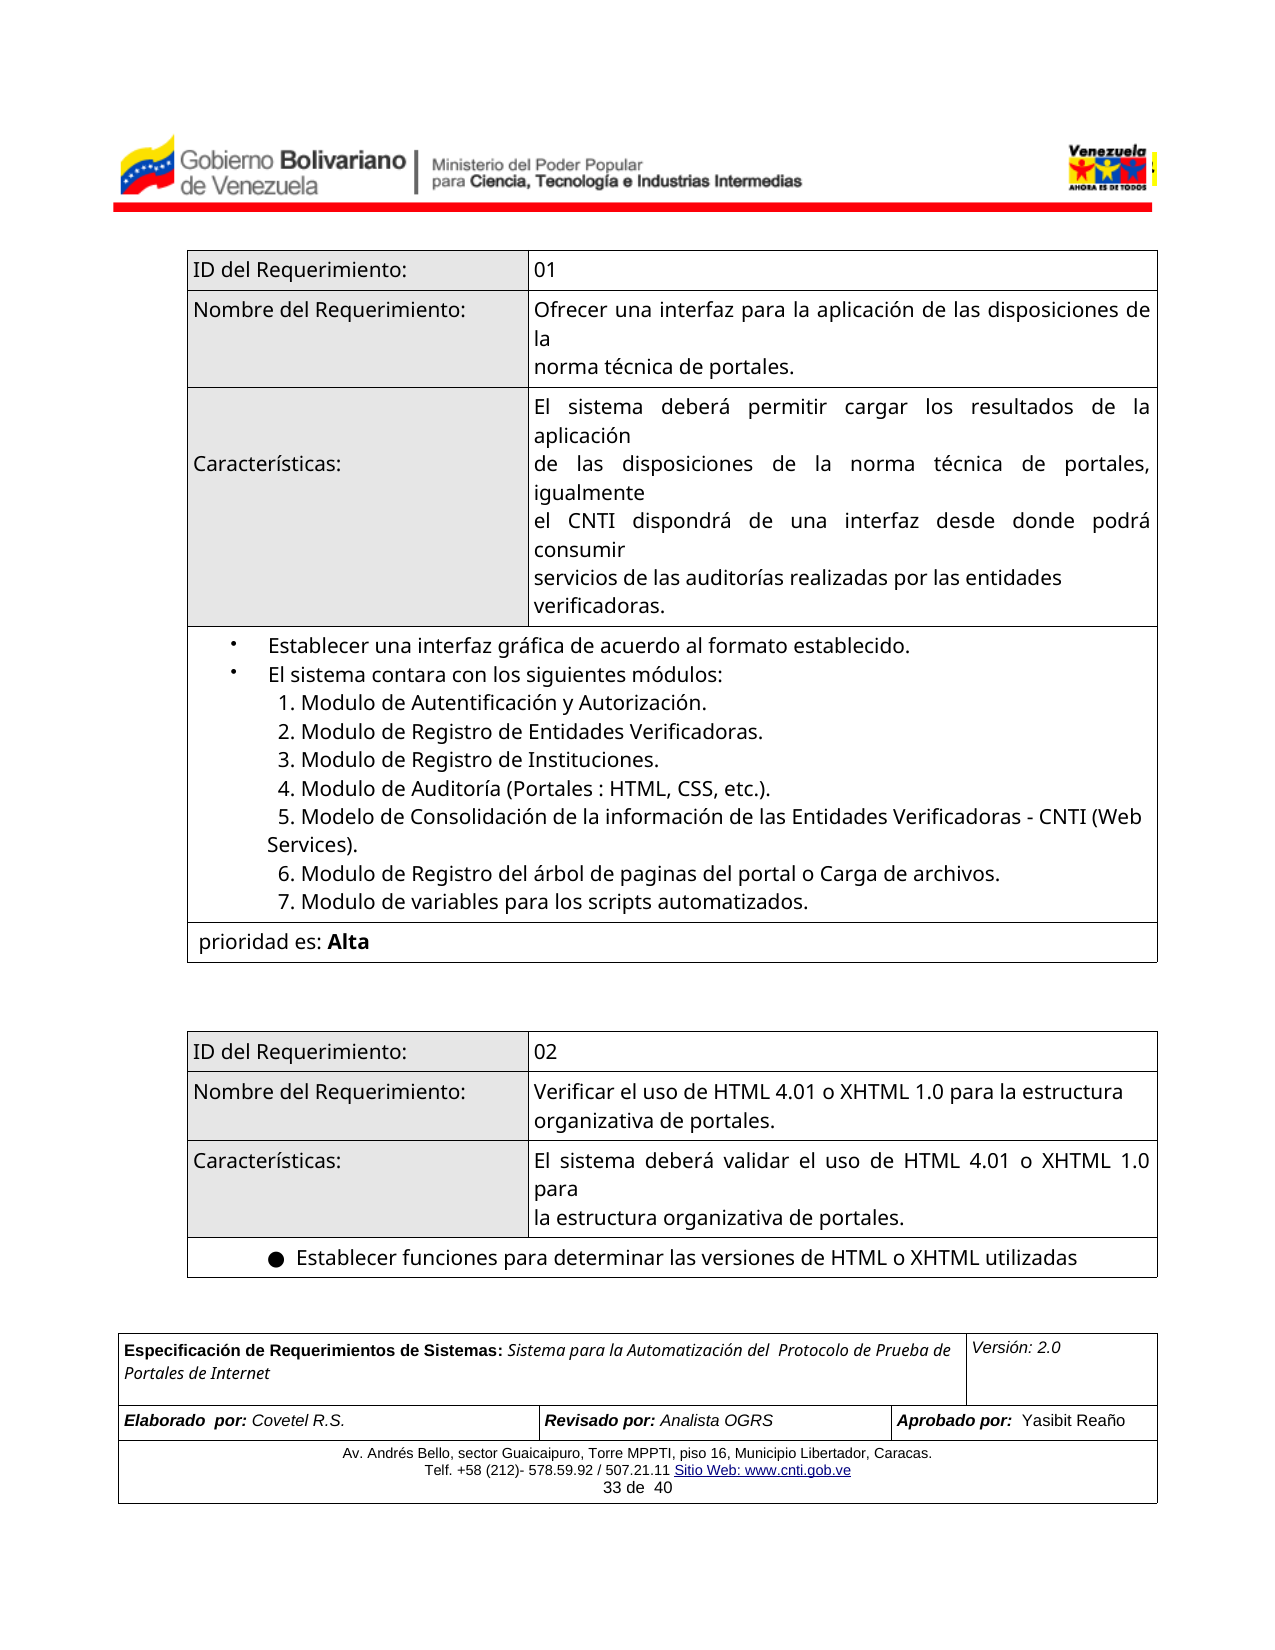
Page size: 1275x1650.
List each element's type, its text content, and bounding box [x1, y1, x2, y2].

table_cell Características: [188, 388, 528, 626]
table_header ID del Requerimiento: [188, 251, 528, 290]
table_header ID del Requerimiento: [188, 1032, 528, 1071]
picture [113, 126, 1153, 212]
table_cell Nombre del Requerimiento: [188, 291, 528, 387]
table_header 01 [529, 251, 1157, 290]
table_header 02 [529, 1032, 1157, 1071]
table_cell ● Establecer funciones para determinar las versiones de HTML o XHTML utilizadas [188, 1238, 1157, 1277]
table_cell Características: [188, 1141, 528, 1237]
table_cell Ofrecer una interfaz para la aplicación de las disposiciones de la norma técnica de portales. [529, 291, 1157, 387]
table_cell El sistema deberá validar el uso de HTML 4.01 o XHTML 1.0 para la estructura organizativa de portales. [529, 1141, 1157, 1237]
table_cell Establecer una interfaz gráfica de acuerdo al formato establecido. El sistema contara con los siguientes módulos: 1. Modulo de Autentificación y Autorización. 2. Modulo de Registro de Entidades Verificadoras. 3. Modulo de Registro de Instituciones. 4. Modulo de Auditoría (Portales : HTML, CSS, etc.). 5. Modelo de Consolidación de la información de las Entidades Verificadoras - CNTI (Web Services). 6. Modulo de Registro del árbol de paginas del portal o Carga de archivos. 7. Modulo de variables para los scripts automatizados. [188, 627, 1157, 922]
table_cell El sistema deberá permitir cargar los resultados de la aplicación de las disposiciones de la norma técnica de portales, igualmente el CNTI dispondrá de una interfaz desde donde podrá consumir servicios de las auditorías realizadas por las entidades verificadoras. [529, 388, 1157, 626]
table_cell Nombre del Requerimiento: [188, 1072, 528, 1140]
table_cell Verificar el uso de HTML 4.01 o XHTML 1.0 para la estructura organizativa de portales. [529, 1072, 1157, 1140]
table_cell prioridad es: Alta [188, 923, 1157, 962]
